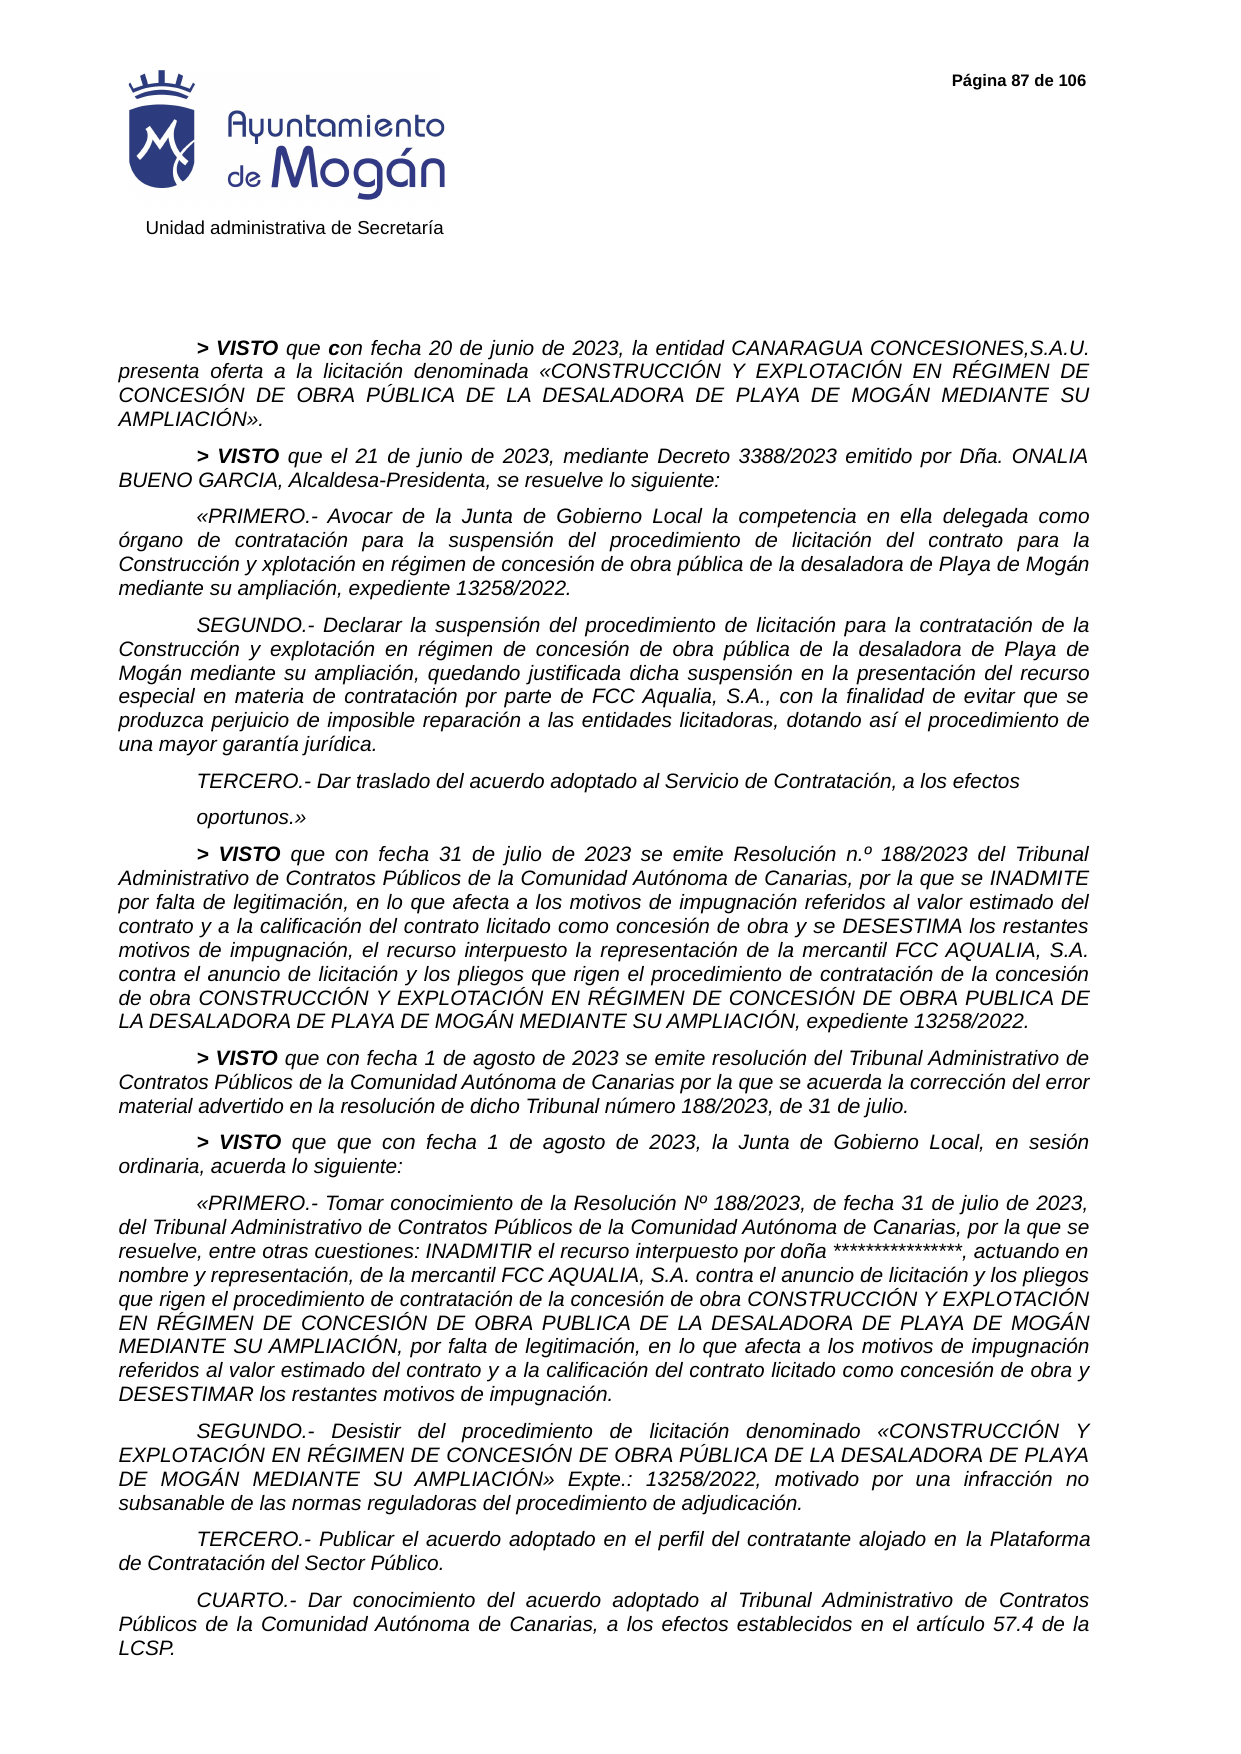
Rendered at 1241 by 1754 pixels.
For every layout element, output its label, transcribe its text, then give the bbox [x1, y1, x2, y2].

text > VISTO que con fecha 20 de junio de 2023, la entidad CANARAGUA CONCESIONES,S.A.U. presenta oferta a la licitación denominada «CONSTRUCCIÓN Y EXPLOTACIÓN EN RÉGIMEN DE CONCESIÓN DE OBRA PÚBLICA DE LA DESALADORA DE PLAYA DE MOGÁN MEDIANTE SU AMPLIACIÓN». [118, 335, 1092, 431]
text «PRIMERO.- Tomar conocimiento de la Resolución Nº 188/2023, de fecha 31 de julio de 2023, del Tribunal Administrativo de Contratos Públicos de la Comunidad Autónoma de Canarias, por la que se resuelve, entre otras cuestiones: INADMITIR el recurso interpuesto por doña ****************, actuando en nombre y representación, de la mercantil FCC AQUALIA, S.A. contra el anuncio de licitación y los pliegos que rigen el procedimiento de contratación de la concesión de obra CONSTRUCCIÓN Y EXPLOTACIÓN EN RÉGIMEN DE CONCESIÓN DE OBRA PUBLICA DE LA DESALADORA DE PLAYA DE MOGÁN MEDIANTE SU AMPLIACIÓN, por falta de legitimación, en lo que afecta a los motivos de impugnación referidos al valor estimado del contrato y a la calificación del contrato licitado como concesión de obra y DESESTIMAR los restantes motivos de impugnación. [118, 1191, 1092, 1406]
text > VISTO que que con fecha 1 de agosto de 2023, la Junta de Gobierno Local, en sesión ordinaria, acuerda lo siguiente: [118, 1130, 1092, 1178]
text > VISTO que con fecha 1 de agosto de 2023 se emite resolución del Tribunal Administrativo de Contratos Públicos de la Comunidad Autónoma de Canarias por la que se acuerda la corrección del error material advertido en la resolución de dicho Tribunal número 188/2023, de 31 de julio. [118, 1046, 1092, 1118]
text TERCERO.- Publicar el acuerdo adoptado en el perfil del contratante alojado en la Plataforma de Contratación del Sector Público. [118, 1527, 1092, 1575]
text «PRIMERO.- Avocar de la Junta de Gobierno Local la competencia en ella delegada como órgano de contratación para la suspensión del procedimiento de licitación del contrato para la Construcción y xplotación en régimen de concesión de obra pública de la desaladora de Playa de Mogán mediante su ampliación, expediente 13258/2022. [118, 504, 1092, 600]
picture [128, 70, 445, 206]
text SEGUNDO.- Desistir del procedimiento de licitación denominado «CONSTRUCCIÓN Y EXPLOTACIÓN EN RÉGIMEN DE CONCESIÓN DE OBRA PÚBLICA DE LA DESALADORA DE PLAYA DE MOGÁN MEDIANTE SU AMPLIACIÓN» Expte.: 13258/2022, motivado por una infracción no subsanable de las normas reguladoras del procedimiento de adjudicación. [118, 1419, 1092, 1514]
text TERCERO.- Dar traslado del acuerdo adoptado al Servicio de Contratación, a los efectos [118, 769, 1092, 793]
text > VISTO que con fecha 31 de julio de 2023 se emite Resolución n.º 188/2023 del Tribunal Administrativo de Contratos Públicos de la Comunidad Autónoma de Canarias, por la que se INADMITE por falta de legitimación, en lo que afecta a los motivos de impugnación referidos al valor estimado del contrato y a la calificación del contrato licitado como concesión de obra y se DESESTIMA los restantes motivos de impugnación, el recurso interpuesto la representación de la mercantil FCC AQUALIA, S.A. contra el anuncio de licitación y los pliegos que rigen el procedimiento de contratación de la concesión de obra CONSTRUCCIÓN Y EXPLOTACIÓN EN RÉGIMEN DE CONCESIÓN DE OBRA PUBLICA DE LA DESALADORA DE PLAYA DE MOGÁN MEDIANTE SU AMPLIACIÓN, expediente 13258/2022. [118, 842, 1092, 1033]
text CUARTO.- Dar conocimiento del acuerdo adoptado al Tribunal Administrativo de Contratos Públicos de la Comunidad Autónoma de Canarias, a los efectos establecidos en el artículo 57.4 de la LCSP. [118, 1587, 1092, 1659]
text oportunos.» [118, 805, 1092, 829]
text > VISTO que el 21 de junio de 2023, mediante Decreto 3388/2023 emitido por Dña. ONALIA BUENO GARCIA, Alcaldesa-Presidenta, se resuelve lo siguiente: [118, 444, 1092, 492]
text SEGUNDO.- Declarar la suspensión del procedimiento de licitación para la contratación de la Construcción y explotación en régimen de concesión de obra pública de la desaladora de Playa de Mogán mediante su ampliación, quedando justificada dicha suspensión en la presentación del recurso especial en materia de contratación por parte de FCC Aqualia, S.A., con la finalidad de evitar que se produzca perjuicio de imposible reparación a las entidades licitadoras, dotando así el procedimiento de una mayor garantía jurídica. [118, 612, 1092, 756]
